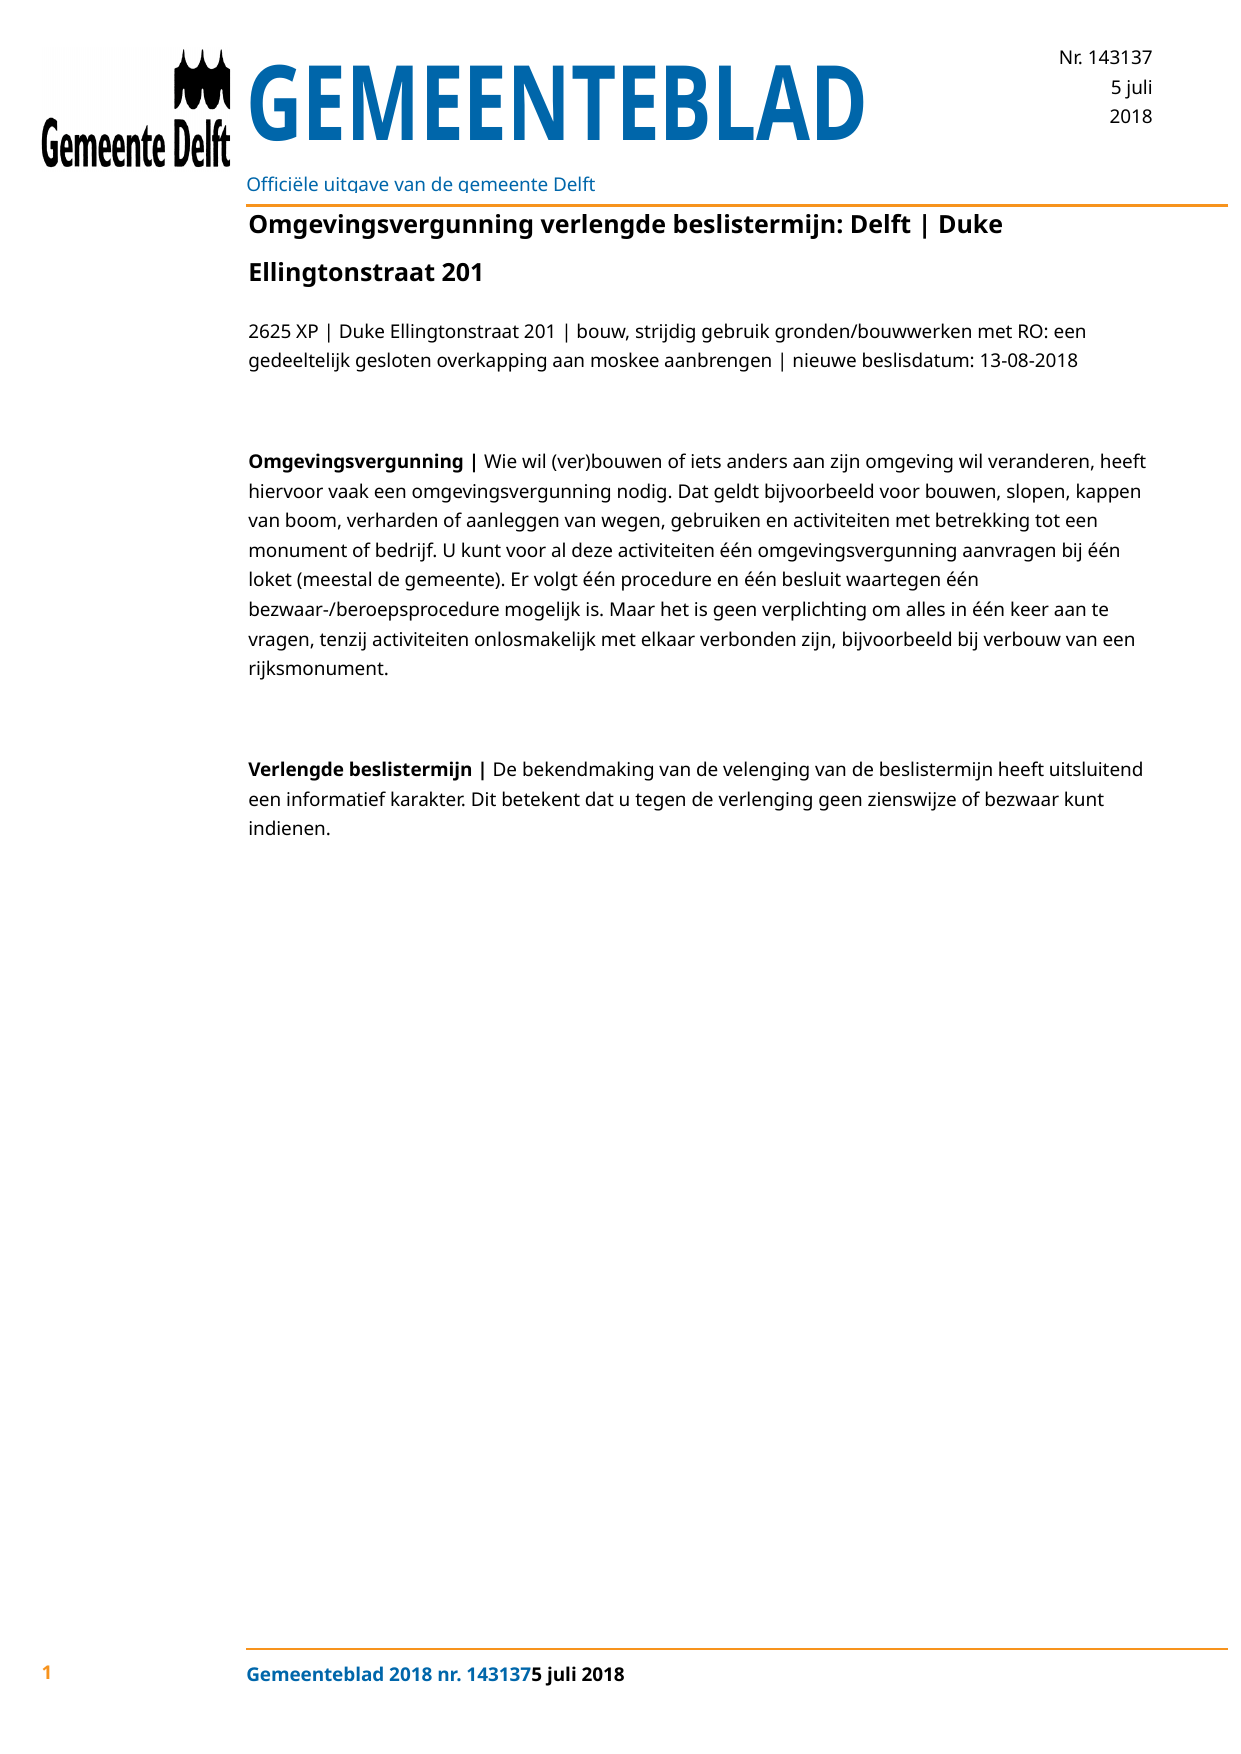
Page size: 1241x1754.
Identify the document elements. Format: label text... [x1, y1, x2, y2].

picture [41, 47, 231, 172]
text Verlengde beslistermijn | De bekendmaking van de velenging van de beslistermijn heeft uitsluitend een informatief karakter. Dit betekent dat u tegen de verlenging geen zienswijze of bezwaar kunt indienen. [248, 756, 1152, 841]
text 2625 XP | Duke Ellingtonstraat 201 | bouw, strijdig gebruik gronden/bouwwerken met RO: een gedeeltelijk gesloten overkapping aan moskee aanbrengen | nieuwe beslisdatum: 13-08-2018 [248, 318, 1152, 373]
text Omgevingsvergunning verlengde beslistermijn: Delft | Duke Ellingtonstraat 201 [248, 207, 1152, 288]
text Omgevingsvergunning | Wie wil (ver)bouwen of iets anders aan zijn omgeving wil veranderen, heeft hiervoor vaak een omgevingsvergunning nodig. Dat geldt bijvoorbeeld voor bouwen, slopen, kappen van boom, verharden of aanleggen van wegen, gebruiken en activiteiten met betrekking tot een monument of bedrijf. U kunt voor al deze activiteiten één omgevingsvergunning aanvragen bij één loket (meestal de gemeente). Er volgt één procedure en één besluit waartegen één bezwaar-/beroepsprocedure mogelijk is. Maar het is geen verplichting om alles in één keer aan te vragen, tenzij activiteiten onlosmakelijk met elkaar verbonden zijn, bijvoorbeeld bij verbouw van een rijksmonument. [248, 448, 1152, 681]
